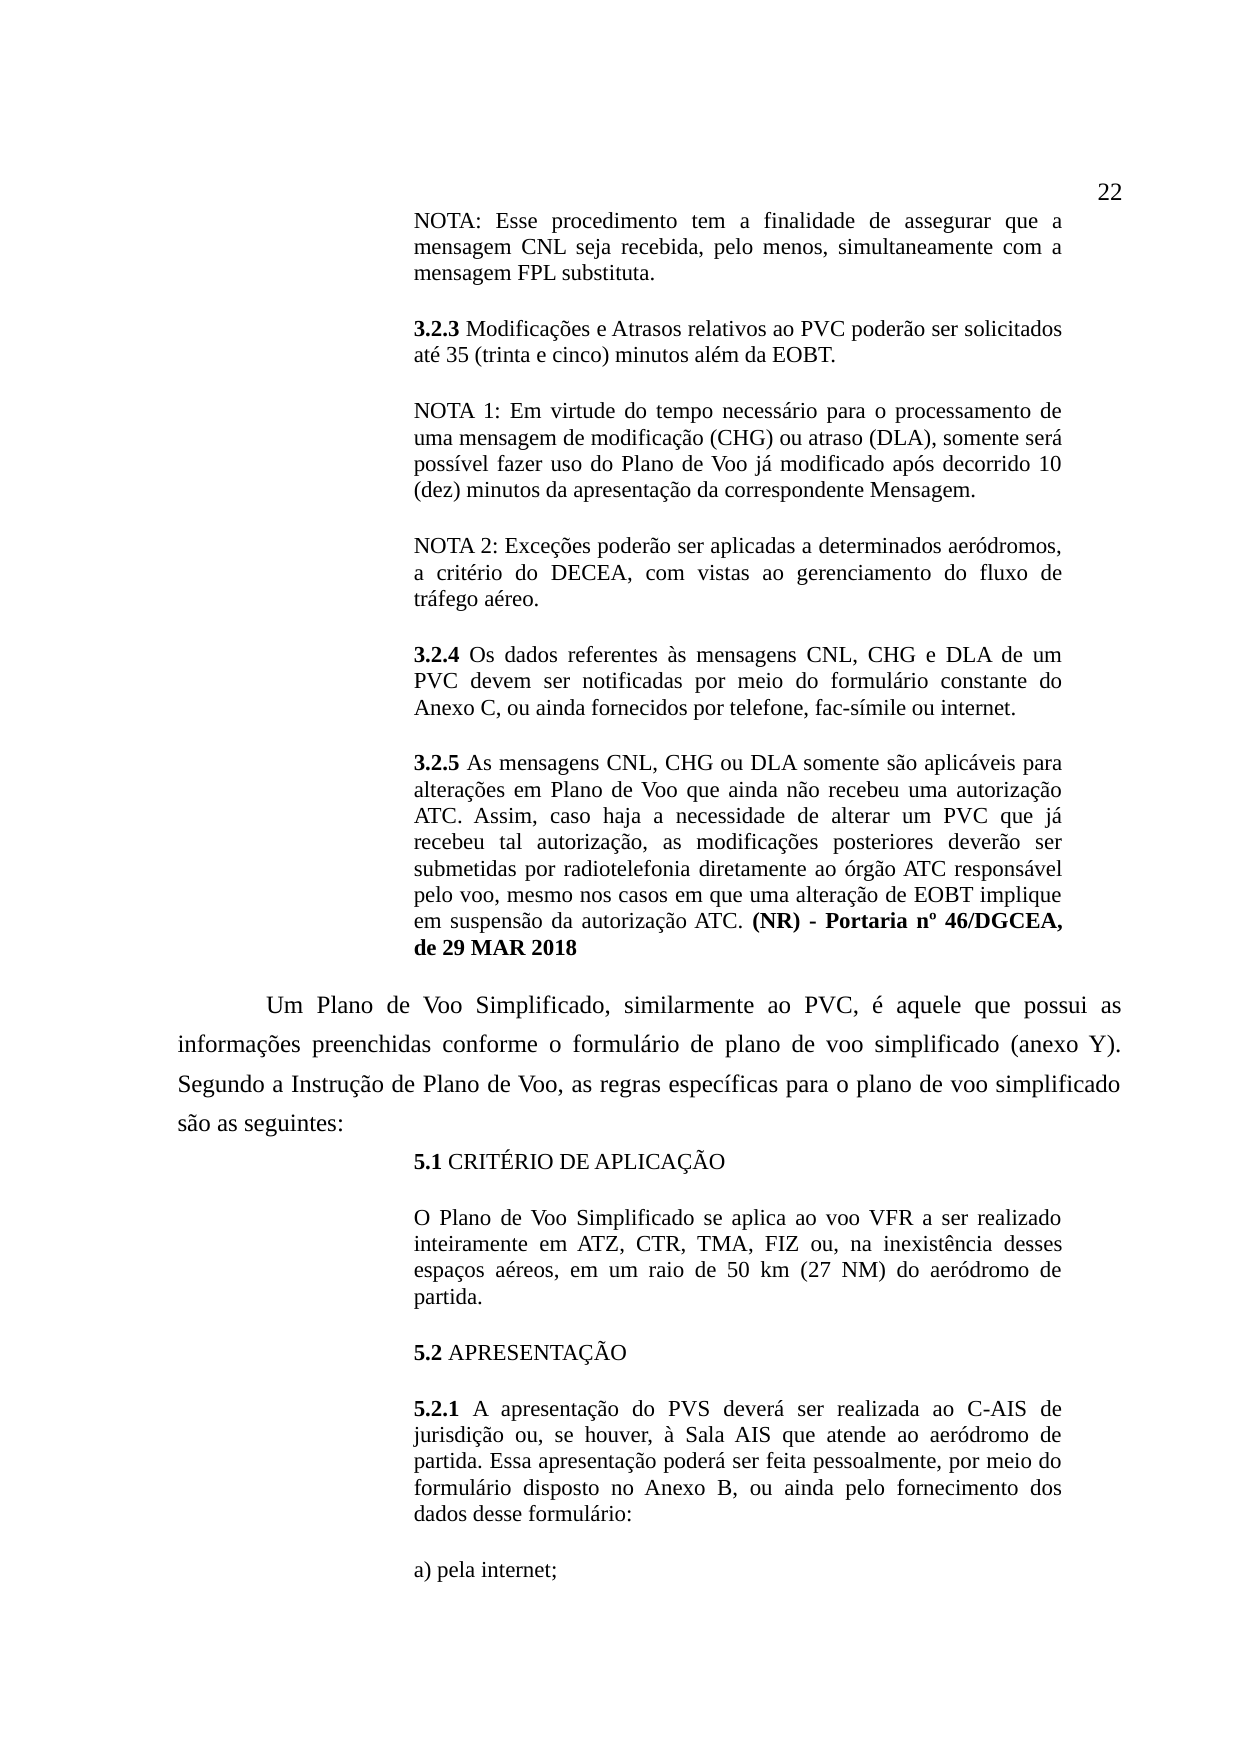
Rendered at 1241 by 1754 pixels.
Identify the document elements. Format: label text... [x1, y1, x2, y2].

text NOTA: Esse procedimento tem a finalidade de assegurar que a mensagem CNL seja recebida, pelo menos, simultaneamente com a mensagem FPL substituta. [413, 207, 1063, 286]
text 5.2 APRESENTAÇÃO [413, 1339, 1063, 1365]
text 3.2.5 As mensagens CNL, CHG ou DLA somente são aplicáveis para alterações em Plano de Voo que ainda não recebeu uma autorização ATC. Assim, caso haja a necessidade de alterar um PVC que já recebeu tal autorização, as modificações posteriores deverão ser submetidas por radiotelefonia diretamente ao órgão ATC responsável pelo voo, mesmo nos casos em que uma alteração de EOBT implique em suspensão da autorização ATC. (NR) - Portaria nº 46/DGCEA, de 29 MAR 2018 [413, 749, 1063, 960]
text 5.1 CRITÉRIO DE APLICAÇÃO [413, 1148, 1063, 1174]
text 3.2.3 Modificações e Atrasos relativos ao PVC poderão ser solicitados até 35 (trinta e cinco) minutos além da EOBT. [413, 315, 1063, 368]
text Um Plano de Voo Simplificado, similarmente ao PVC, é aquele que possui as informações preenchidas conforme o formulário de plano de voo simplificado (anexo Y). Segundo a Instrução de Plano de Voo, as regras específicas para o plano de voo simplificado são as seguintes: [177, 990, 1122, 1137]
text 5.2.1 A apresentação do PVS deverá ser realizada ao C-AIS de jurisdição ou, se houver, à Sala AIS que atende ao aeródromo de partida. Essa apresentação poderá ser feita pessoalmente, por meio do formulário disposto no Anexo B, ou ainda pelo fornecimento dos dados desse formulário: [413, 1394, 1063, 1526]
text NOTA 1: Em virtude do tempo necessário para o processamento de uma mensagem de modificação (CHG) ou atraso (DLA), somente será possível fazer uso do Plano de Voo já modificado após decorrido 10 (dez) minutos da apresentação da correspondente Mensagem. [413, 397, 1063, 503]
text 3.2.4 Os dados referentes às mensagens CNL, CHG e DLA de um PVC devem ser notificadas por meio do formulário constante do Anexo C, ou ainda fornecidos por telefone, fac-símile ou internet. [413, 641, 1063, 720]
text a) pela internet; [413, 1556, 1063, 1582]
text NOTA 2: Exceções poderão ser aplicadas a determinados aeródromos, a critério do DECEA, com vistas ao gerenciamento do fluxo de tráfego aéreo. [413, 532, 1063, 611]
text O Plano de Voo Simplificado se aplica ao voo VFR a ser realizado inteiramente em ATZ, CTR, TMA, FIZ ou, na inexistência desses espaços aéreos, em um raio de 50 km (27 NM) do aeródromo de partida. [413, 1204, 1063, 1309]
